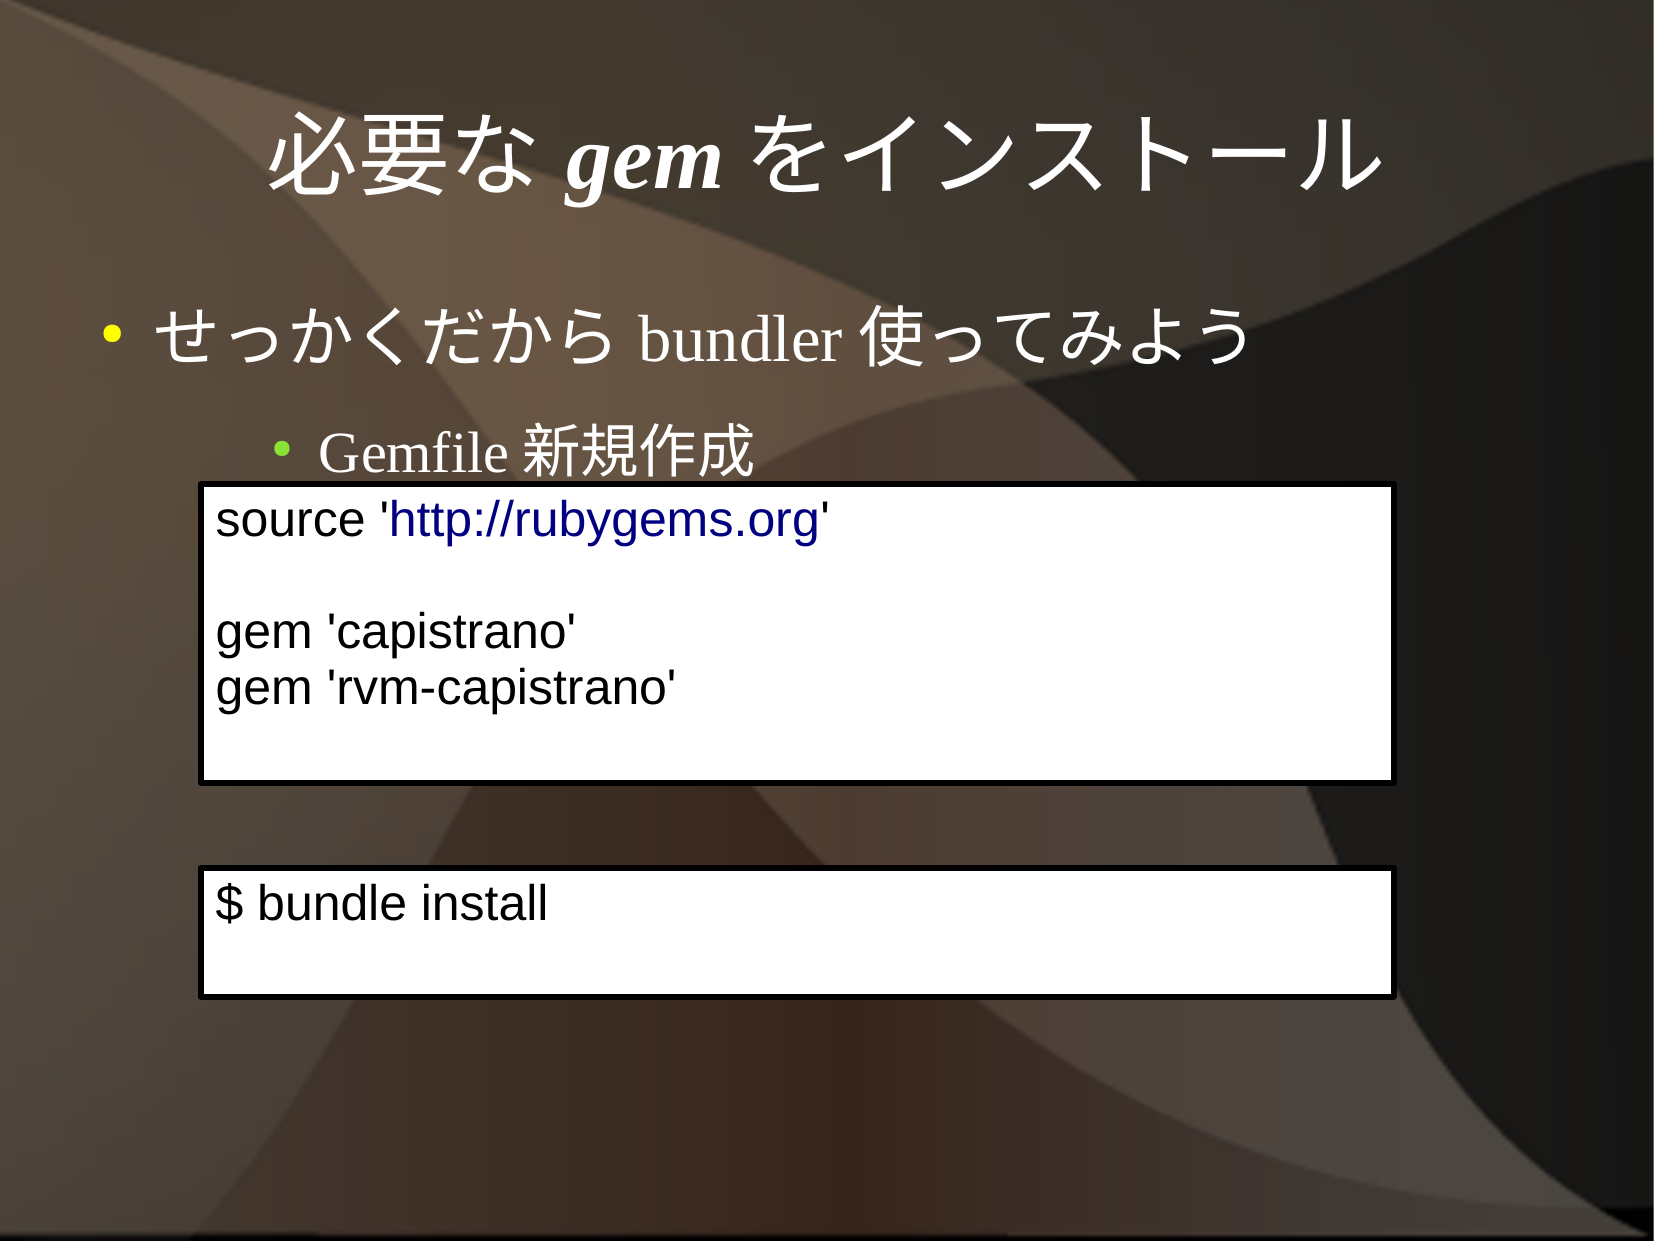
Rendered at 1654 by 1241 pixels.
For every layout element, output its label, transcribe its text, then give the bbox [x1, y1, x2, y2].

title 必要なgemをインストール [82, 49, 1571, 257]
list せっかくだからbundler使ってみよう Gemfile新規作成 [82, 290, 1571, 1115]
picture [0, 0, 1654, 1241]
text_box $ bundle install [200, 867, 1394, 997]
text_box source 'http://rubygems.org' gem 'capistrano' gem 'rvm-capistrano' [200, 484, 1394, 783]
